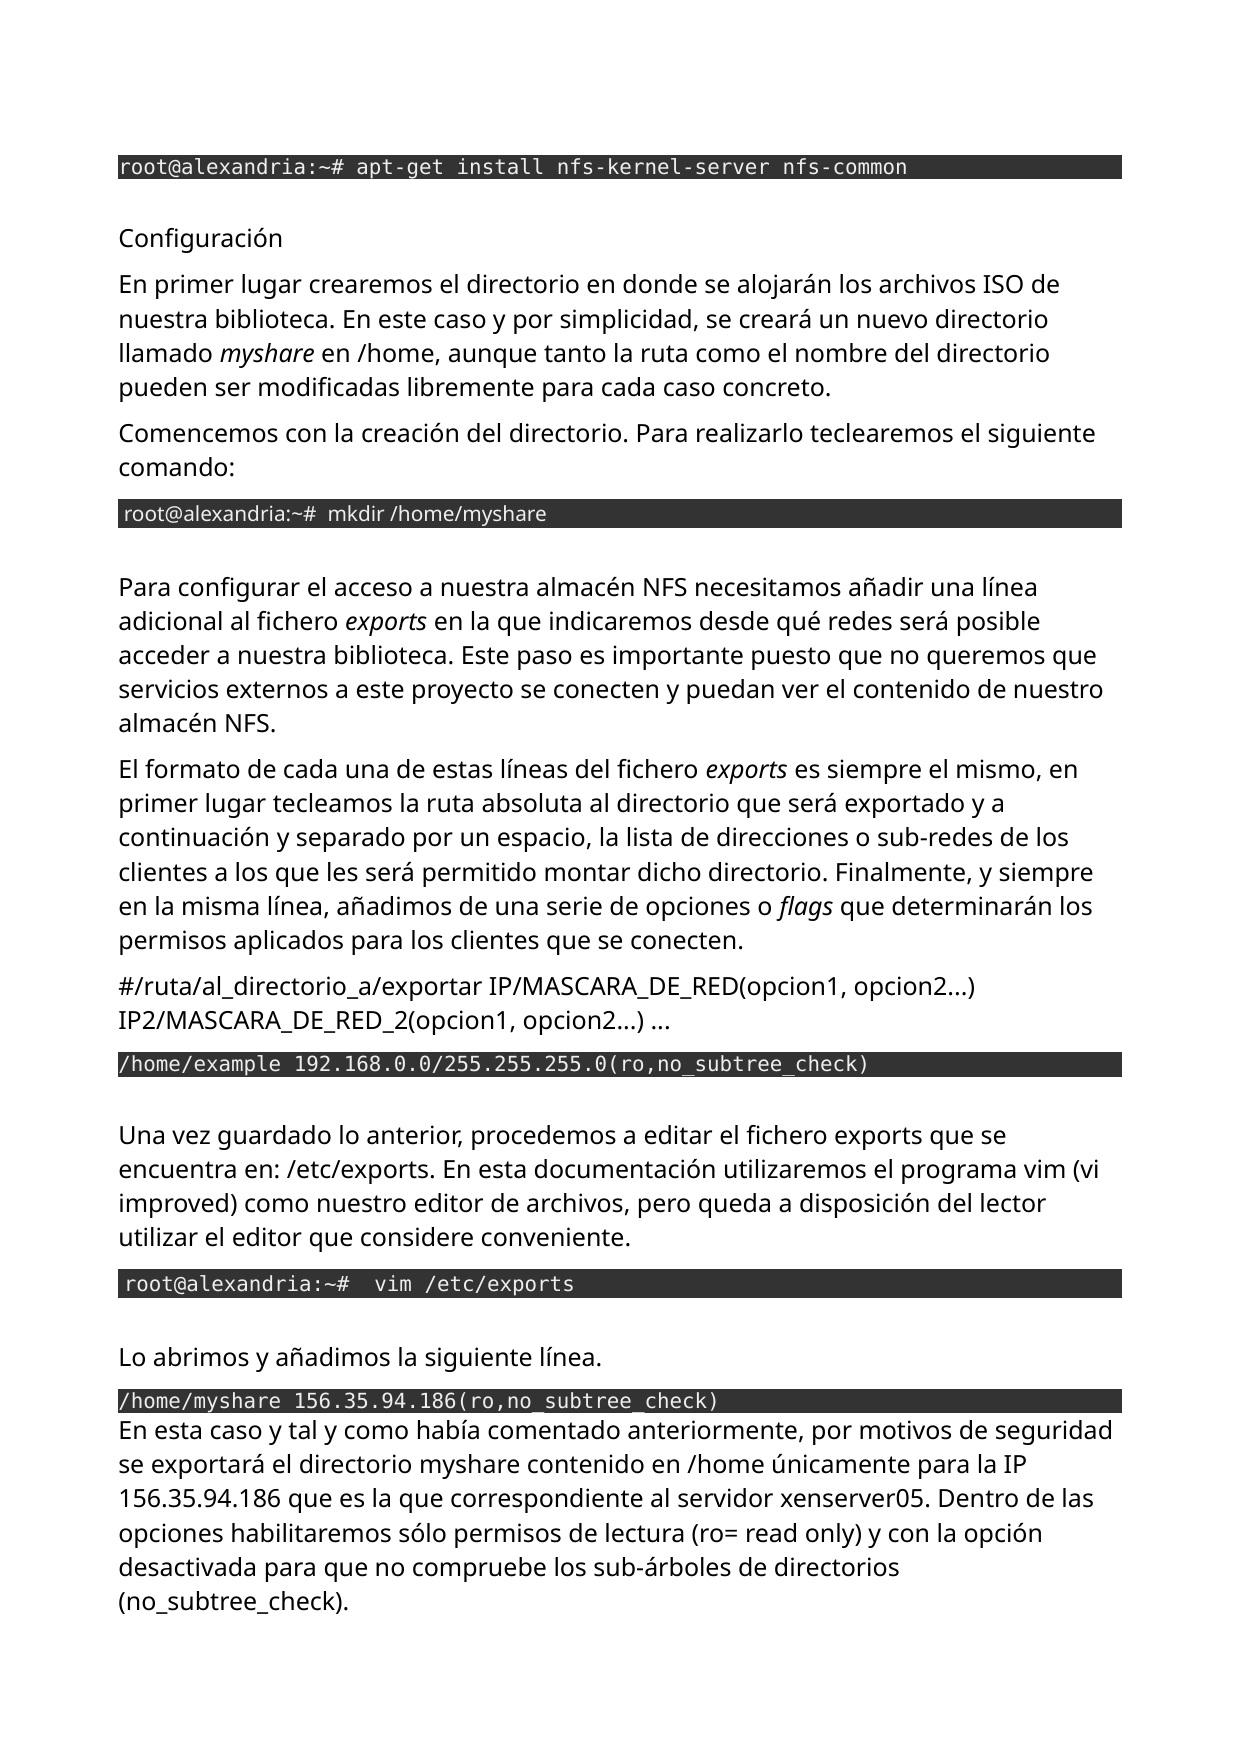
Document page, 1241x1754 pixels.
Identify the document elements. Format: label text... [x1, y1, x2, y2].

text Una vez guardado lo anterior, procedemos a editar el fichero exports que se encuentra en: /etc/exports. En esta documentación utilizaremos el programa vim (vi improved) como nuestro editor de archivos, pero queda a disposición del lector utilizar el editor que considere conveniente. [118, 1118, 1122, 1254]
text Lo abrimos y añadimos la siguiente línea. [118, 1339, 1122, 1373]
text En primer lugar crearemos el directorio en donde se alojarán los archivos ISO de nuestra biblioteca. En este caso y por simplicidad, se creará un nuevo directorio llamado myshare en /home, aunque tanto la ruta como el nombre del directorio pueden ser modificadas libremente para cada caso concreto. [118, 267, 1122, 403]
text root@alexandria:~# vim /etc/exports [118, 1269, 1122, 1298]
text Configuración [118, 221, 1122, 255]
text /home/example 192.168.0.0/255.255.255.0(ro,no_subtree_check) [118, 1052, 1122, 1077]
text En esta caso y tal y como había comentado anteriormente, por motivos de seguridad se exportará el directorio myshare contenido en /home únicamente para la IP 156.35.94.186 que es la que correspondiente al servidor xenserver05. Dentro de las opciones habilitaremos sólo permisos de lectura (ro= read only) y con la opción desactivada para que no compruebe los sub-árboles de directorios (no_subtree_check). [118, 1413, 1122, 1617]
text Para configurar el acceso a nuestra almacén NFS necesitamos añadir una línea adicional al fichero exports en la que indicaremos desde qué redes será posible acceder a nuestra biblioteca. Este paso es importante puesto que no queremos que servicios externos a este proyecto se conecten y puedan ver el contenido de nuestro almacén NFS. [118, 569, 1122, 739]
text El formato de cada una de estas líneas del fichero exports es siempre el mismo, en primer lugar tecleamos la ruta absoluta al directorio que será exportado y a continuación y separado por un espacio, la lista de direcciones o sub-redes de los clientes a los que les será permitido montar dicho directorio. Finalmente, y siempre en la misma línea, añadimos de una serie de opciones o flags que determinarán los permisos aplicados para los clientes que se conecten. [118, 752, 1122, 956]
text root@alexandria:~# apt-get install nfs-kernel-server nfs-common [118, 155, 1122, 179]
text /home/myshare 156.35.94.186(ro,no_subtree_check) [118, 1389, 1122, 1413]
text Comencemos con la creación del directorio. Para realizarlo teclearemos el siguiente comando: [118, 416, 1122, 484]
text #/ruta/al_directorio_a/exportar IP/MASCARA_DE_RED(opcion1, opcion2...) IP2/MASCARA_DE_RED_2(opcion1, opcion2...) ... [118, 969, 1122, 1037]
text root@alexandria:~# mkdir /home/myshare [118, 499, 1122, 528]
